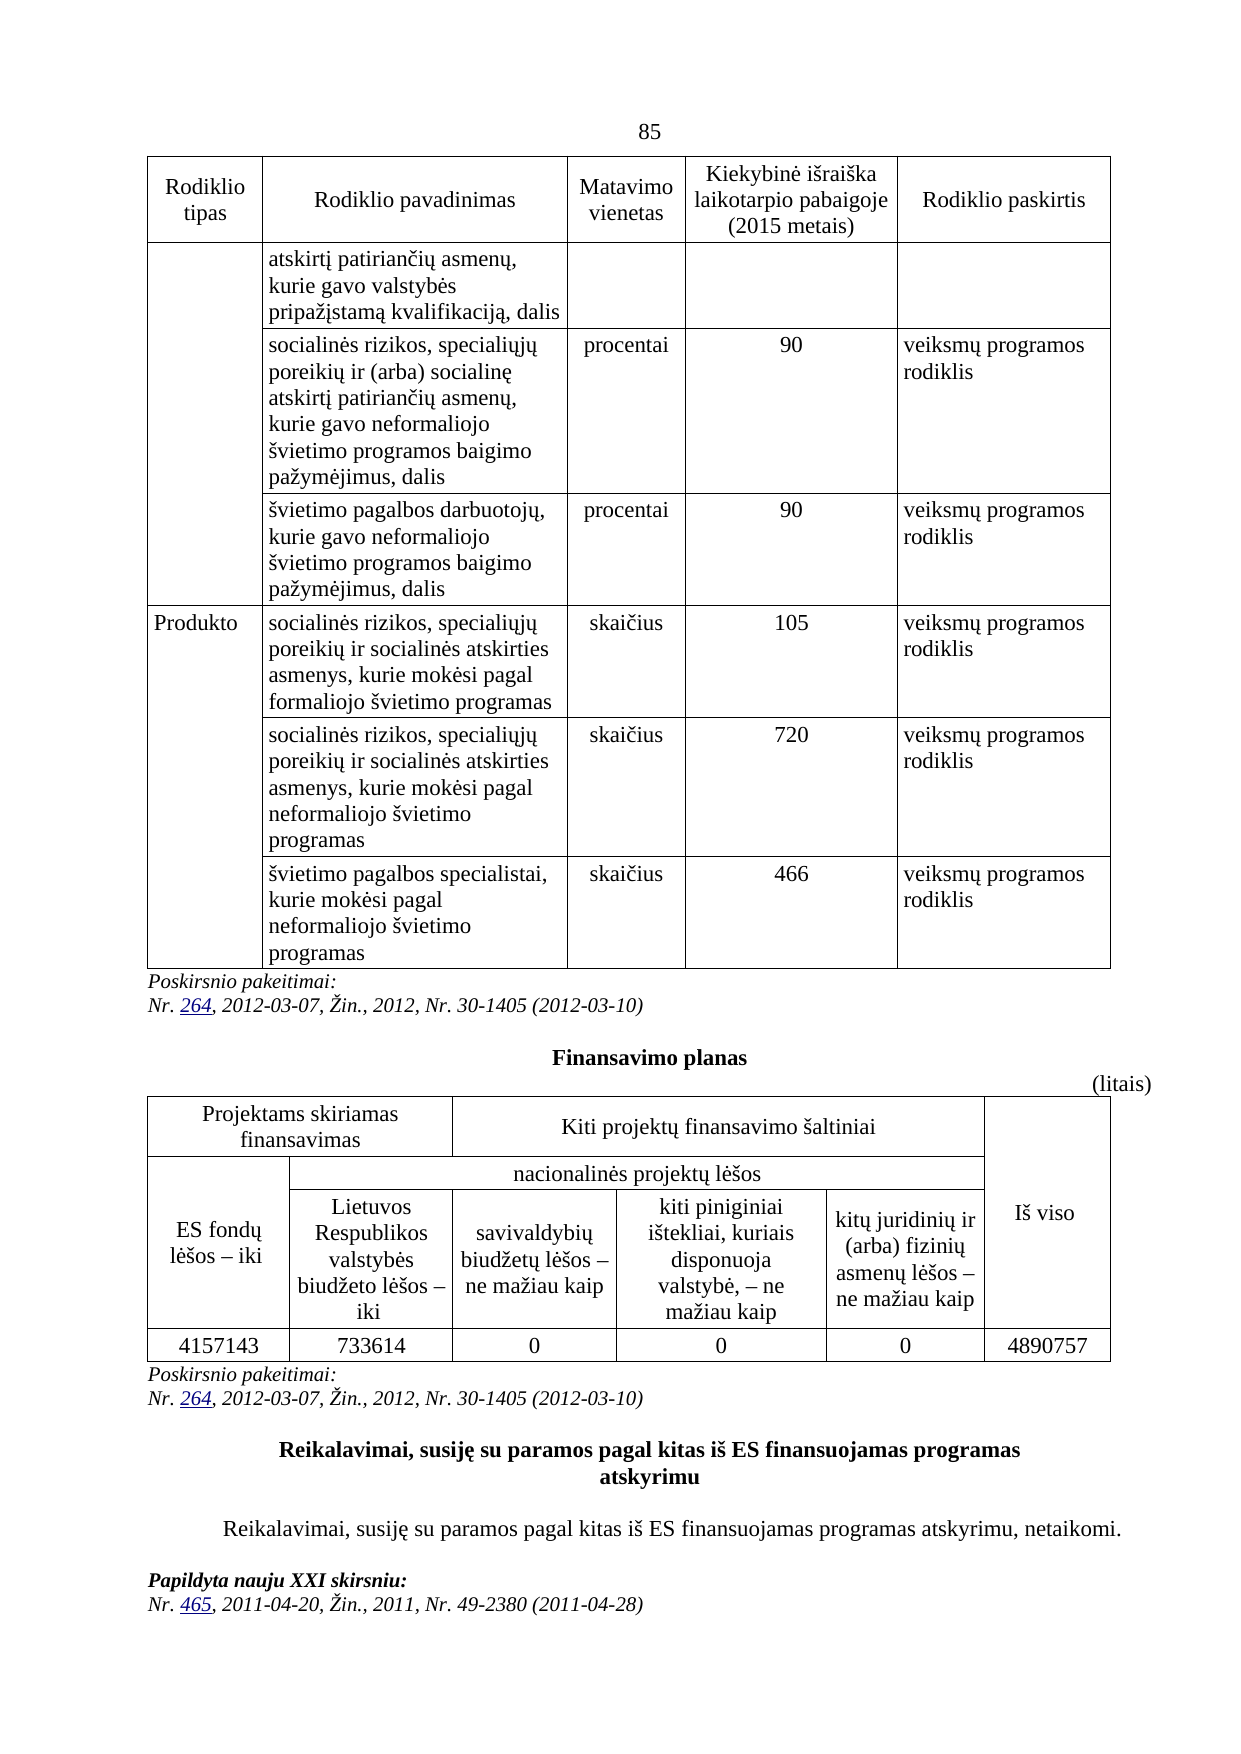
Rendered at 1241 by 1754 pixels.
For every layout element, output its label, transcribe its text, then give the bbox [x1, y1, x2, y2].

table_cell 4157143 [148, 1329, 289, 1361]
text (litais) [148, 1070, 1152, 1096]
table_cell Lietuvos Respublikos valstybės biudžeto lėšos – iki [290, 1190, 452, 1328]
table_cell socialinės rizikos, specialiųjų poreikių ir socialinės atskirties asmenys, kurie mokėsi pagal neformaliojo švietimo programas [263, 718, 567, 856]
table_cell [568, 243, 685, 327]
text Nr. 264, 2012-03-07, Žin., 2012, Nr. 30-1405 (2012-03-10) [148, 993, 1152, 1017]
table_cell savivaldybių biudžetų lėšos – ne mažiau kaip [453, 1190, 616, 1328]
table_cell [686, 243, 897, 327]
table_cell skaičius [568, 718, 685, 856]
table_cell 466 [686, 857, 897, 968]
table_cell švietimo pagalbos specialistai, kurie mokėsi pagal neformaliojo švietimo programas [263, 857, 567, 968]
table_header Kiti projektų finansavimo šaltiniai [453, 1097, 984, 1156]
table_cell Produkto [148, 606, 262, 968]
table_header Projektams skiriamas finansavimas [148, 1097, 452, 1156]
table_cell 90 [686, 329, 897, 492]
text Poskirsnio pakeitimai: [148, 1362, 1152, 1386]
text Reikalavimai, susiję su paramos pagal kitas iš ES finansuojamas programas atskyrimu, netaikomi. [148, 1516, 1152, 1542]
table_cell [898, 243, 1110, 327]
table_cell švietimo pagalbos darbuotojų, kurie gavo neformaliojo švietimo programos baigimo pažymėjimus, dalis [263, 494, 567, 605]
table_cell 4890757 [985, 1329, 1110, 1361]
table_cell kiti piniginiai ištekliai, kuriais disponuoja valstybė, – ne mažiau kaip [617, 1190, 826, 1328]
table_cell skaičius [568, 606, 685, 717]
table_cell veiksmų programos rodiklis [898, 329, 1110, 492]
table_cell 90 [686, 494, 897, 605]
table_cell nacionalinės projektų lėšos [290, 1157, 984, 1189]
table_header Matavimo vienetas [568, 157, 685, 242]
table_header Rodiklio pavadinimas [263, 157, 567, 242]
table_cell 0 [827, 1329, 984, 1361]
table_cell veiksmų programos rodiklis [898, 606, 1110, 717]
text Nr. 264, 2012-03-07, Žin., 2012, Nr. 30-1405 (2012-03-10) [148, 1386, 1152, 1410]
table_cell skaičius [568, 857, 685, 968]
table_cell socialinės rizikos, specialiųjų poreikių ir (arba) socialinę atskirtį patiriančių asmenų, kurie gavo neformaliojo švietimo programos baigimo pažymėjimus, dalis [263, 329, 567, 492]
table_header Rodiklio paskirtis [898, 157, 1110, 242]
table_cell veiksmų programos rodiklis [898, 718, 1110, 856]
table_cell 0 [617, 1329, 826, 1361]
table_cell 0 [453, 1329, 616, 1361]
table_header Iš viso [985, 1097, 1110, 1328]
table_cell [148, 243, 262, 605]
text Papildyta nauju XXI skirsniu: [148, 1568, 1152, 1592]
table_cell veiksmų programos rodiklis [898, 494, 1110, 605]
table_cell atskirtį patiriančių asmenų, kurie gavo valstybės pripažįstamą kvalifikaciją, dalis [263, 243, 567, 327]
text Nr. 465, 2011-04-20, Žin., 2011, Nr. 49-2380 (2011-04-28) [148, 1592, 1152, 1616]
table_cell socialinės rizikos, specialiųjų poreikių ir socialinės atskirties asmenys, kurie mokėsi pagal formaliojo švietimo programas [263, 606, 567, 717]
table_cell 720 [686, 718, 897, 856]
table_cell ES fondų lėšos – iki [148, 1157, 289, 1328]
text Poskirsnio pakeitimai: [148, 969, 1152, 993]
table_cell 105 [686, 606, 897, 717]
table_cell procentai [568, 329, 685, 492]
text Finansavimo planas [148, 1043, 1152, 1070]
table_cell procentai [568, 494, 685, 605]
table_header Rodiklio tipas [148, 157, 262, 242]
text Reikalavimai, susiję su paramos pagal kitas iš ES finansuojamas programas atskyrimu [148, 1436, 1152, 1489]
table_cell 733614 [290, 1329, 452, 1361]
table_cell veiksmų programos rodiklis [898, 857, 1110, 968]
table_cell kitų juridinių ir (arba) fizinių asmenų lėšos – ne mažiau kaip [827, 1190, 984, 1328]
table_header Kiekybinė išraiška laikotarpio pabaigoje (2015 metais) [686, 157, 897, 242]
